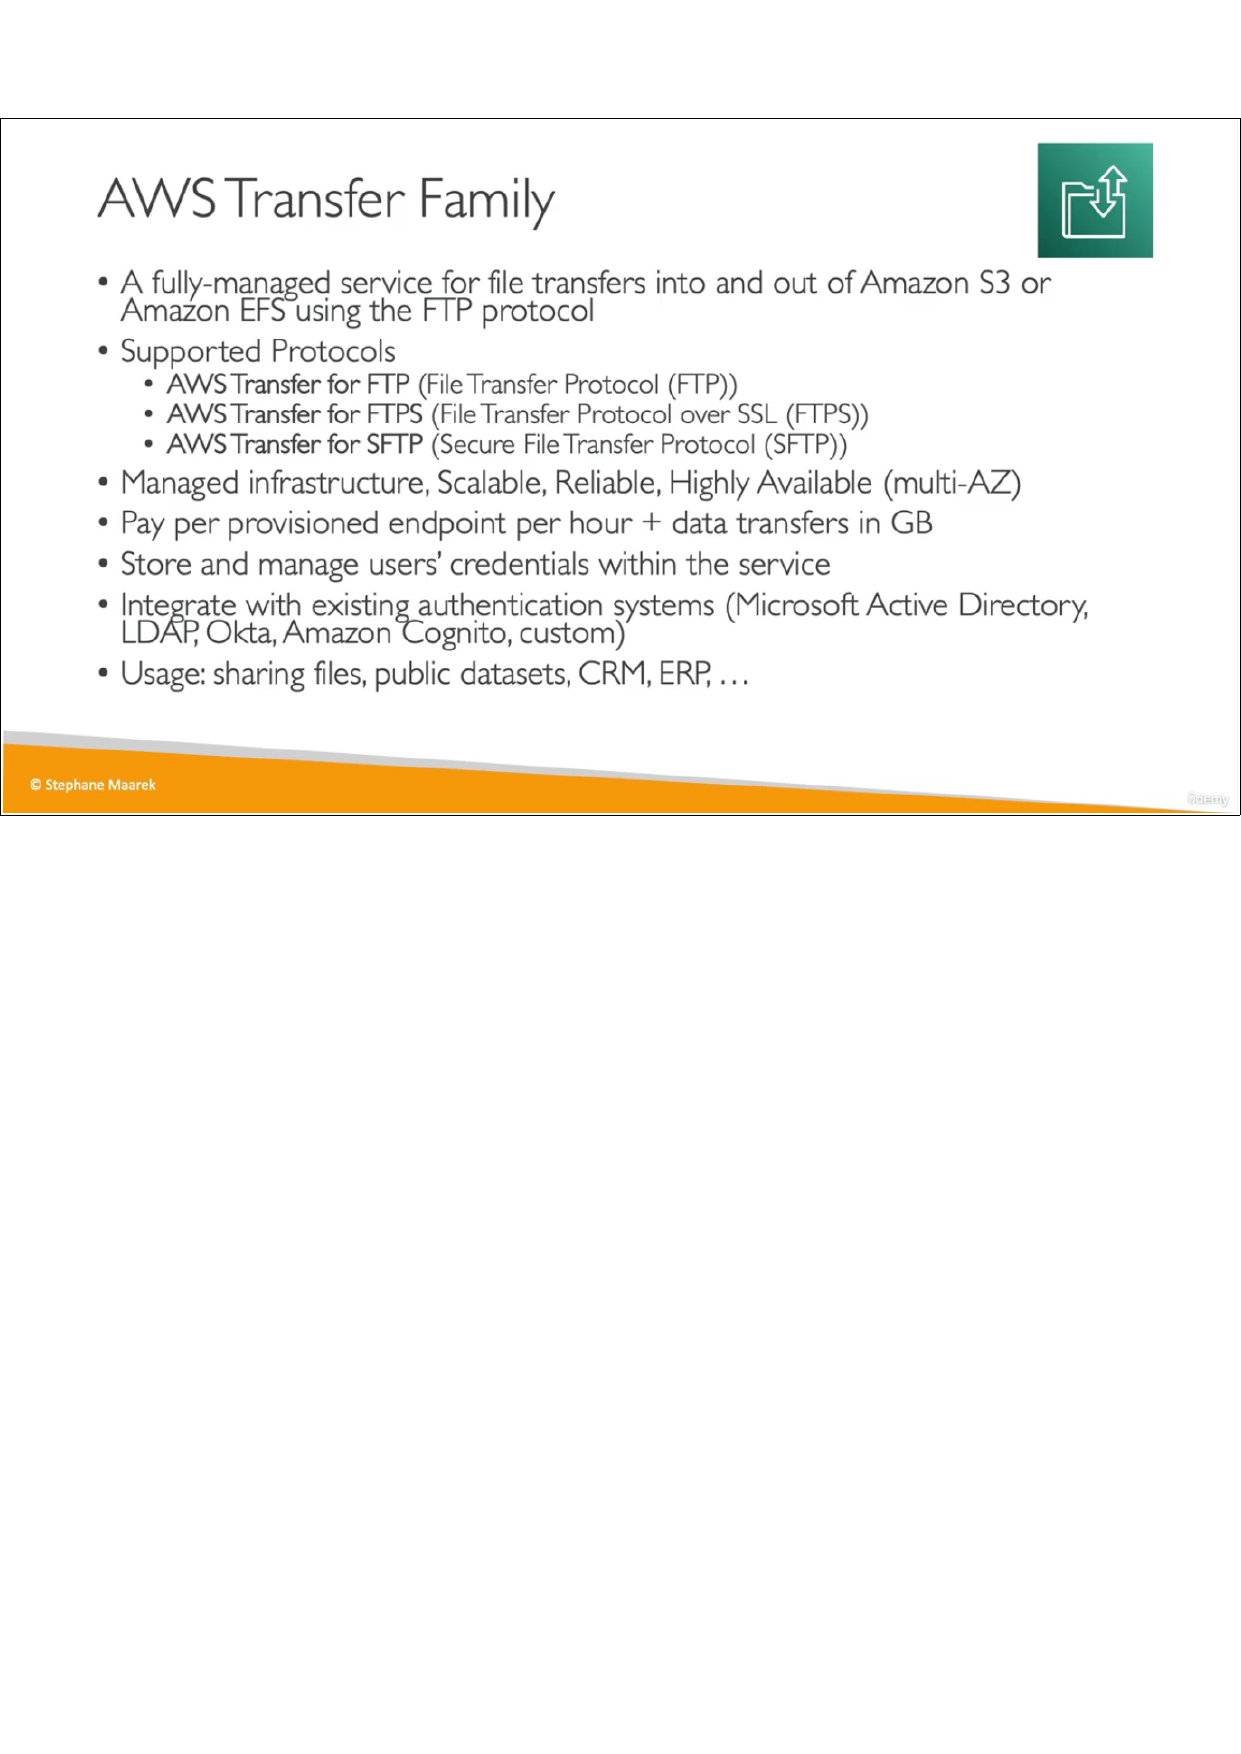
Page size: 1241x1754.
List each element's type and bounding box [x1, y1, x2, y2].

picture [3, 121, 1238, 813]
